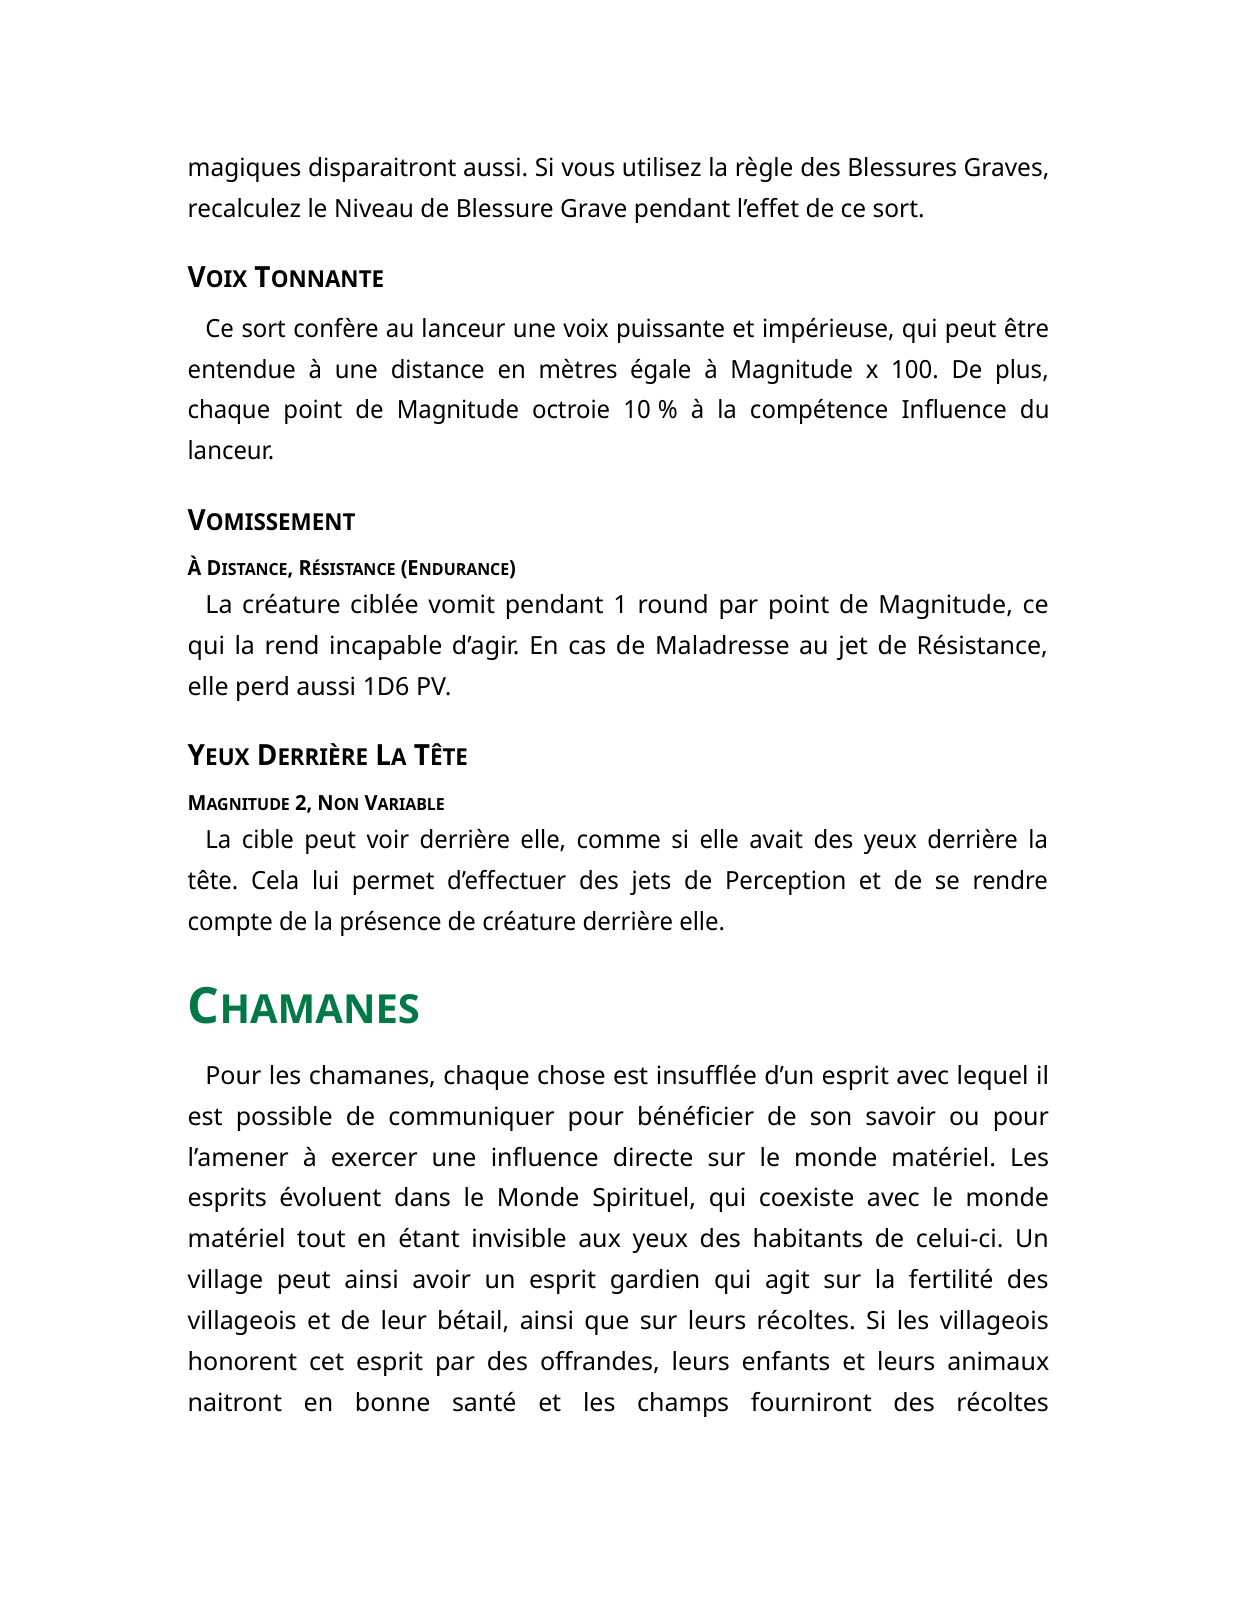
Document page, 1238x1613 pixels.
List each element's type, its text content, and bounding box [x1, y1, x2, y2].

text Ce sort confère au lanceur une voix puissante et impérieuse, qui peut être entendue à une distance en mètres égale à Magnitude x 100. De plus, chaque point de Magnitude octroie 10 % à la compétence Influence du lanceur. [187, 311, 1050, 467]
text La créature ciblée vomit pendant 1 round par point de Magnitude, ce qui la rend incapable d’agir. En cas de Maladresse au jet de Résistance, elle perd aussi 1D6 PV. [187, 587, 1050, 702]
text Vomissement [187, 499, 1050, 538]
text Pour les chamanes, chaque chose est insufflée d’un esprit avec lequel il est possible de communiquer pour bénéficier de son savoir ou pour l’amener à exercer une influence directe sur le monde matériel. Les esprits évoluent dans le Monde Spirituel, qui coexiste avec le monde matériel tout en étant invisible aux yeux des habitants de celui-ci. Un village peut ainsi avoir un esprit gardien qui agit sur la fertilité des villageois et de leur bétail, ainsi que sur leurs récoltes. Si les villageois honorent cet esprit par des offrandes, leurs enfants et leurs animaux naitront en bonne santé et les champs fourniront des récoltes [187, 1058, 1050, 1418]
text Yeux Derrière La Tête [187, 734, 1050, 774]
text Magnitude 2, Non Variable [187, 788, 1050, 817]
text magiques disparaitront aussi. Si vous utilisez la règle des Blessures Graves, recalculez le Niveau de Blessure Grave pendant l’effet de ce sort. [187, 150, 1050, 225]
text À Distance, Résistance (Endurance) [187, 553, 1050, 581]
subtitle Chamanes [187, 970, 1050, 1038]
text La cible peut voir derrière elle, comme si elle avait des yeux derrière la tête. Cela lui permet d’effectuer des jets de Perception et de se rendre compte de la présence de créature derrière elle. [187, 822, 1050, 938]
text Voix Tonnante [187, 257, 1050, 296]
